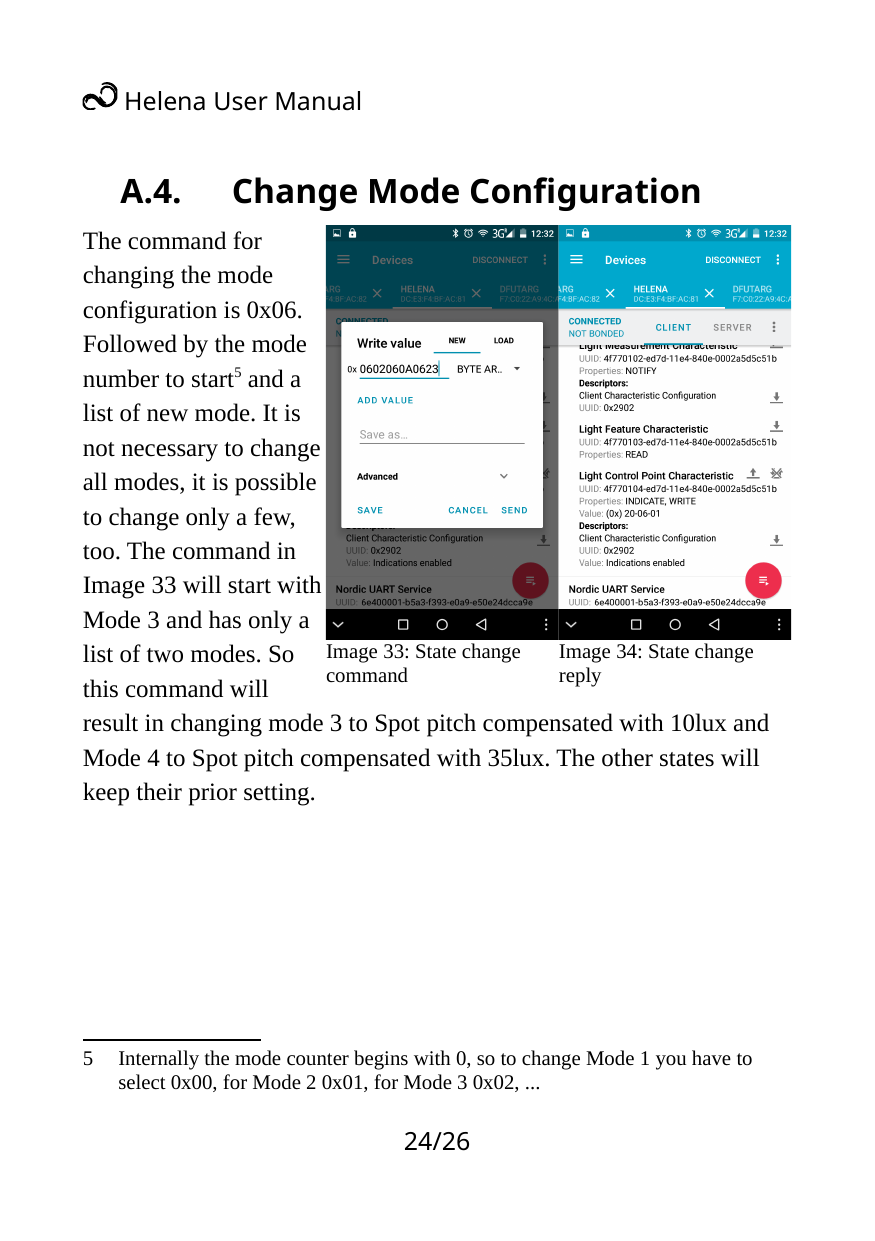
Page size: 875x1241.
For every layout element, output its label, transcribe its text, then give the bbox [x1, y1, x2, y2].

text Internally the mode counter begins with 0, so to change Mode 1 you have to select 0x00, for Mode 2 0x01, for Mode 3 0x02, ... [83, 1046, 791, 1094]
subtitle Change Mode Configuration [120, 167, 791, 213]
picture [325, 225, 792, 640]
text Image 33: State change command [326, 640, 558, 687]
text The command for changing the mode configuration is 0x06. Followed by the mode number to start and a list of new mode. It is not necessary to change all modes, it is possible to change only a few, too. The command in Image 33 will start with Mode 3 and has only a list of two modes. So this command will result in changing mode 3 to Spot pitch compensated with 10lux and Mode 4 to Spot pitch compensated with 35lux. The other states will keep their prior setting. [83, 226, 791, 806]
text Image 34: State change reply [559, 640, 791, 687]
